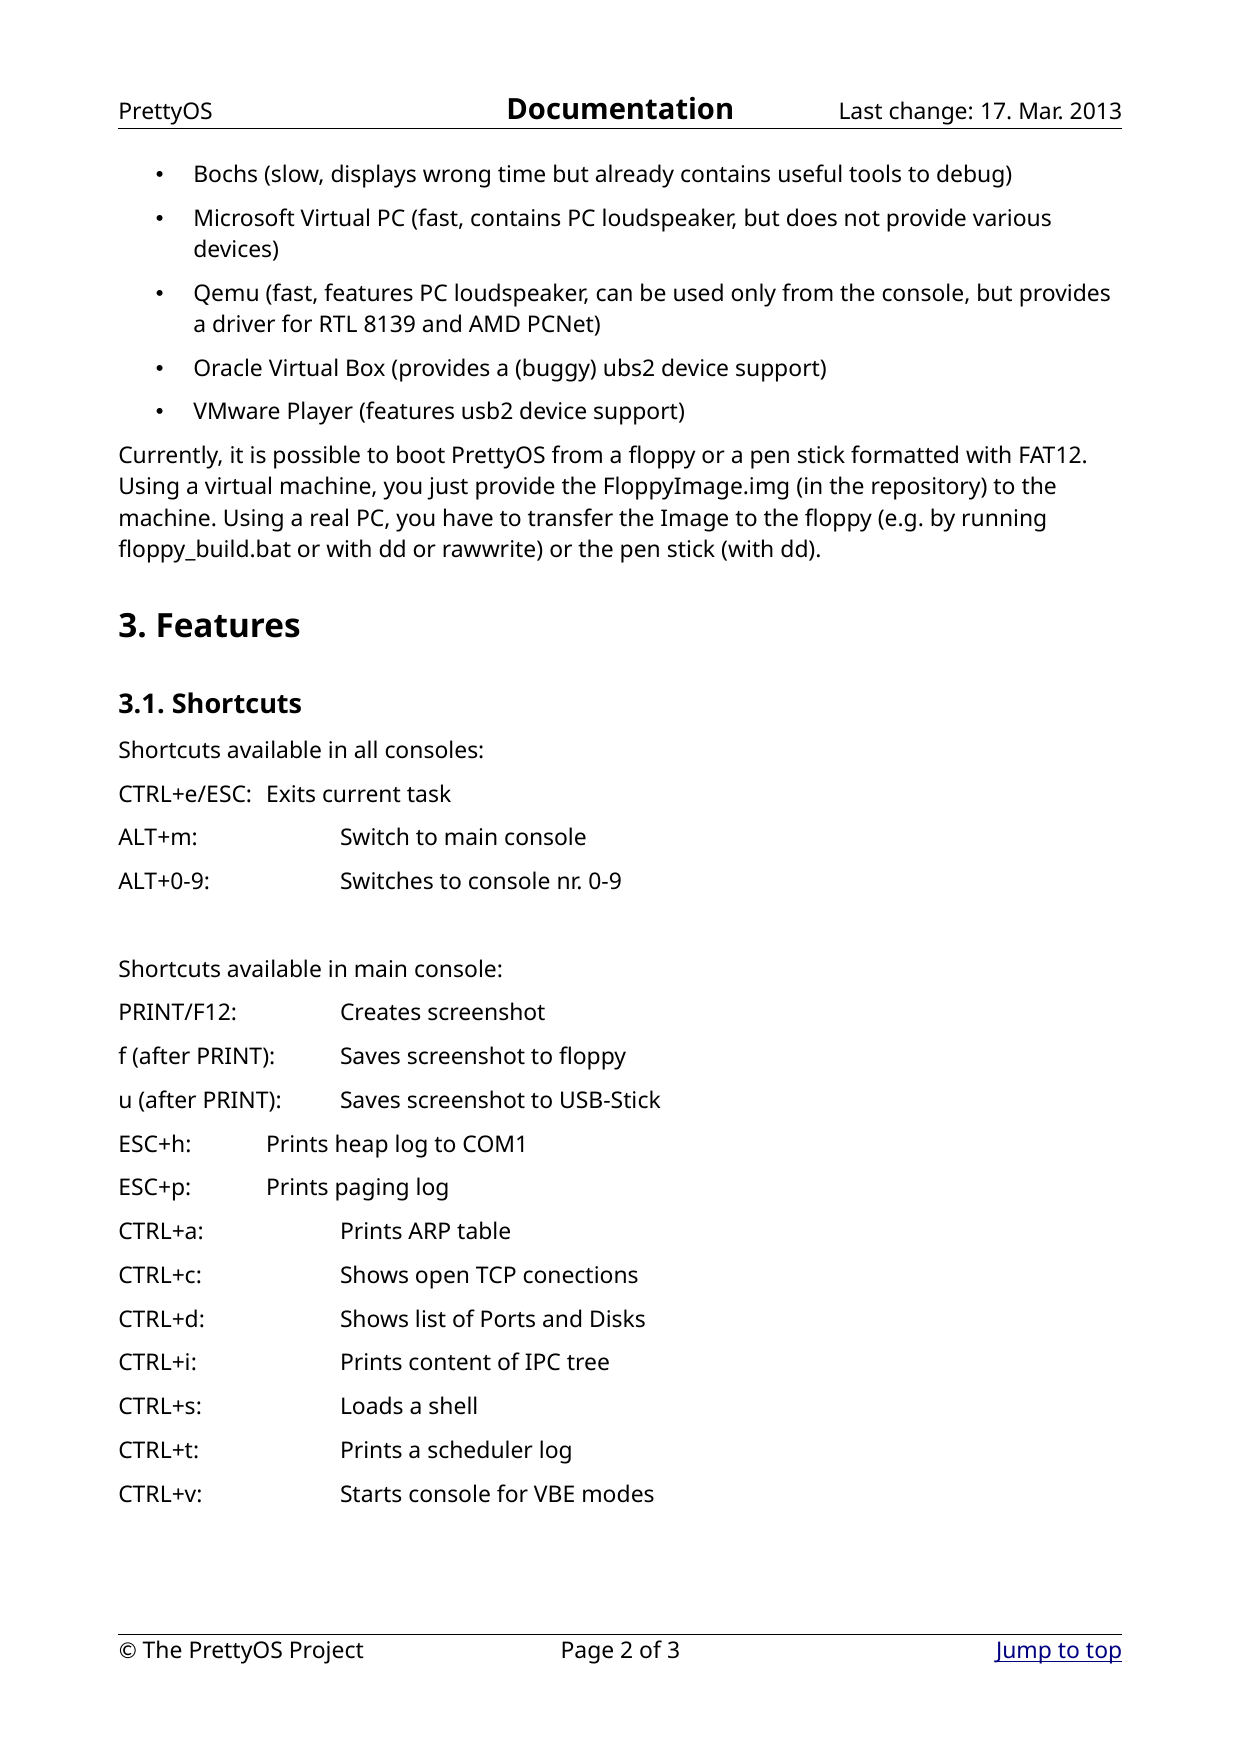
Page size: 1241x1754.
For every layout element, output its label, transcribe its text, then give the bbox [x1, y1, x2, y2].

list Qemu (fast, features PC loudspeaker, can be used only from the console, but provides a driver for RTL 8139 and AMD PCNet) [156, 277, 1122, 339]
text u (after PRINT): Saves screenshot to USB-Stick [118, 1084, 1122, 1115]
text CTRL+a: Prints ARP table [118, 1215, 1122, 1246]
list Bochs (slow, displays wrong time but already contains useful tools to debug) [156, 158, 1122, 189]
text ESC+h: Prints heap log to COM1 [118, 1128, 1122, 1159]
list VMware Player (features usb2 device support) [156, 395, 1122, 427]
text f (after PRINT): Saves screenshot to floppy [118, 1040, 1122, 1071]
subtitle Features [118, 602, 1122, 647]
list Microsoft Virtual PC (fast, contains PC loudspeaker, but does not provide various devices) [156, 202, 1122, 264]
text ALT+m: Switch to main console [118, 821, 1122, 853]
text CTRL+v: Starts console for VBE modes [118, 1478, 1122, 1509]
subtitle Shortcuts [118, 684, 1122, 721]
text ESC+p: Prints paging log [118, 1171, 1122, 1203]
text ALT+0-9: Switches to console nr. 0-9 [118, 865, 1122, 896]
text PRINT/F12: Creates screenshot [118, 996, 1122, 1028]
text CTRL+s: Loads a shell [118, 1390, 1122, 1421]
text Shortcuts available in all consoles: [118, 734, 1122, 765]
text CTRL+c: Shows open TCP conections [118, 1259, 1122, 1290]
text CTRL+d: Shows list of Ports and Disks [118, 1303, 1122, 1334]
text CTRL+i: Prints content of IPC tree [118, 1346, 1122, 1378]
text CTRL+t: Prints a scheduler log [118, 1434, 1122, 1465]
list Oracle Virtual Box (provides a (buggy) ubs2 device support) [156, 352, 1122, 383]
text Currently, it is possible to boot PrettyOS from a floppy or a pen stick formatted with FAT12. Using a virtual machine, you just provide the FloppyImage.img (in the repository) to the machine. Using a real PC, you have to transfer the Image to the floppy (e.g. by running floppy_build.bat or with dd or rawwrite) or the pen stick (with dd). [118, 439, 1122, 564]
text CTRL+e/ESC: Exits current task [118, 778, 1122, 809]
text Shortcuts available in main console: [118, 953, 1122, 984]
